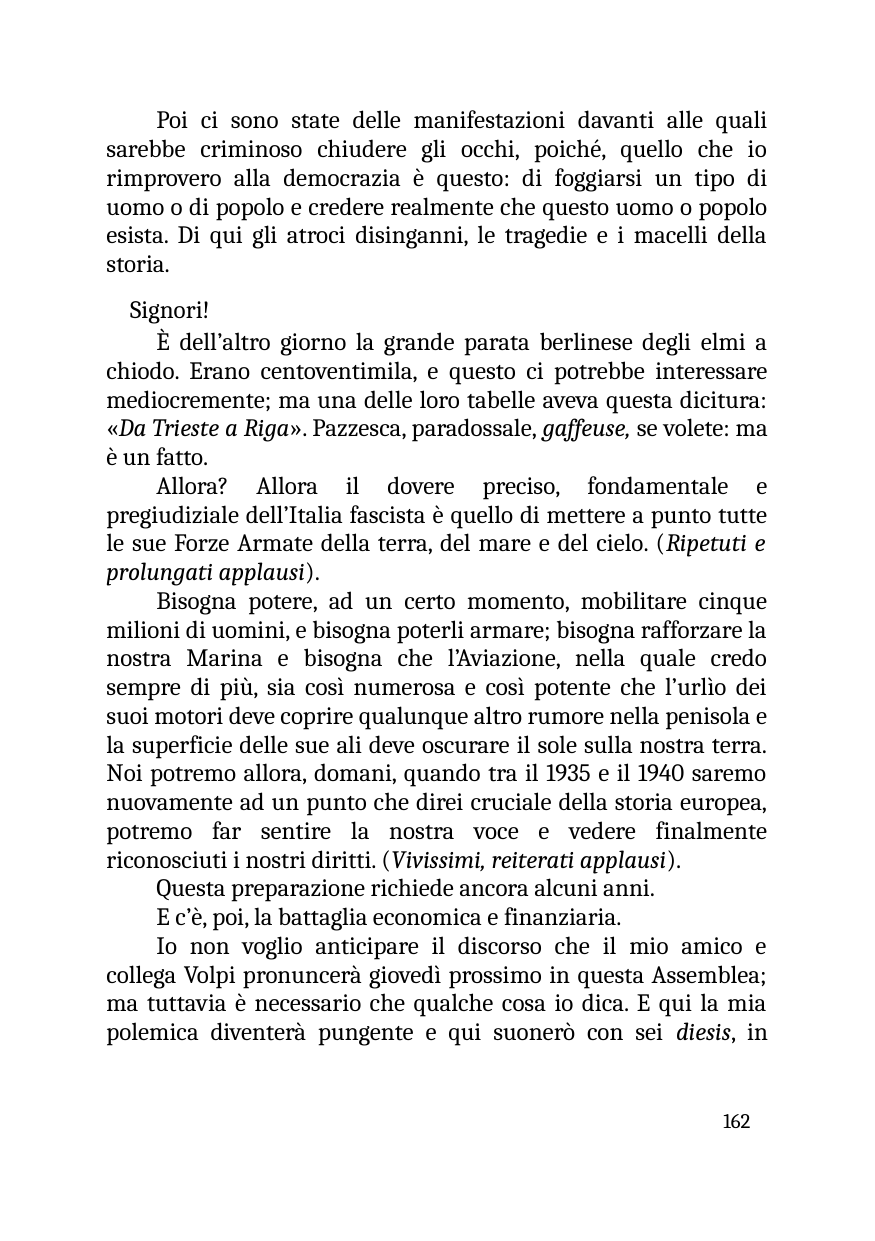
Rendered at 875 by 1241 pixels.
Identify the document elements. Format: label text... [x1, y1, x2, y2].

text Questa preparazione richiede ancora alcuni anni. [106, 874, 768, 903]
text E c’è, poi, la battaglia economica e finanziaria. [106, 903, 768, 932]
text Poi ci sono state delle manifestazioni davanti alle quali sarebbe criminoso chiudere gli occhi, poiché, quello che io rimprovero alla democrazia è questo: di foggiarsi un tipo di uomo o di popolo e credere realmente che questo uomo o popolo esista. Di qui gli atroci disinganni, le tragedie e i macelli della storia. [106, 106, 768, 279]
text Allora? Allora il dovere preciso, fondamentale e pregiudiziale dell’Italia fascista è quello di mettere a punto tutte le sue Forze Armate della terra, del mare e del cielo. (Ripetuti e prolungati applausi). [106, 472, 768, 587]
text Bisogna potere, ad un certo momento, mobilitare cinque milioni di uomini, e bisogna poterli armare; bisogna rafforzare la nostra Marina e bisogna che l’Aviazione, nella quale credo sempre di più, sia così numerosa e così potente che l’urlìo dei suoi motori deve coprire qualunque altro rumore nella penisola e la superficie delle sue ali deve oscurare il sole sulla nostra terra. Noi potremo allora, domani, quando tra il 1935 e il 1940 saremo nuovamente ad un punto che direi cruciale della storia europea, potremo far sentire la nostra voce e vedere finalmente riconosciuti i nostri diritti. (Vivissimi, reiterati applausi). [106, 587, 768, 874]
text Io non voglio anticipare il discorso che il mio amico e collega Volpi pronuncerà giovedì prossimo in questa Assemblea; ma tuttavia è necessario che qualche cosa io dica. E qui la mia polemica diventerà pungente e qui suonerò con sei diesis, in [106, 932, 768, 1047]
text Signori! [130, 296, 768, 325]
text È dell’altro giorno la grande parata berlinese degli elmi a chiodo. Erano centoventimila, e questo ci potrebbe interessare mediocremente; ma una delle loro tabelle aveva questa dicitura: «Da Trieste a Riga». Pazzesca, paradossale, gaffeuse, se volete: ma è un fatto. [106, 328, 768, 472]
